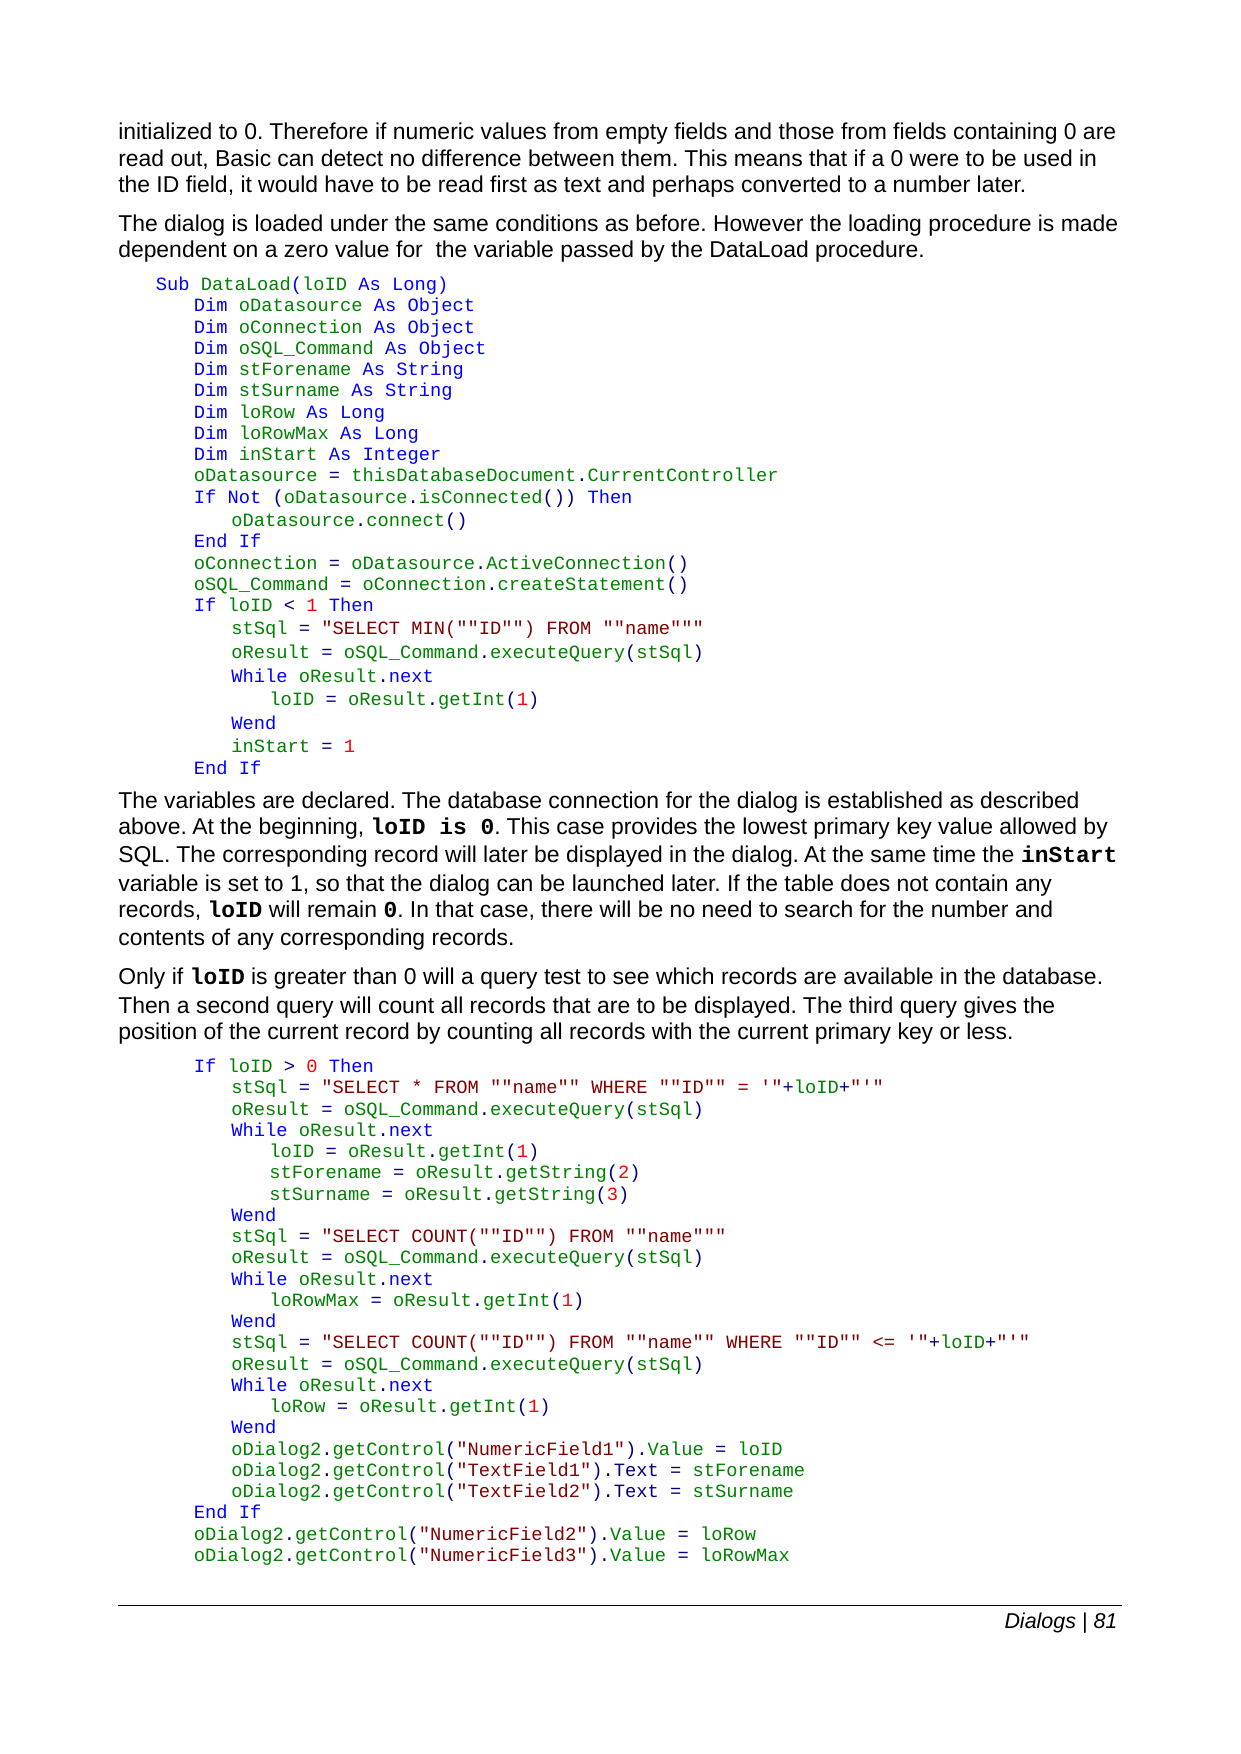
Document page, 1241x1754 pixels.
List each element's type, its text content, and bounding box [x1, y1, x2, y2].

text oResult = oSQL_Command.executeQuery(stSql) [156, 641, 1122, 664]
text stSql = "SELECT * FROM ""name"" WHERE ""ID"" = '"+loID+"'" [156, 1078, 1122, 1099]
text Wend [156, 712, 1122, 736]
text Wend [156, 1418, 1122, 1439]
text If Not (oDatasource.isConnected()) Then [156, 487, 1122, 509]
text Dim stForename As String [156, 360, 1122, 381]
text If loID > 0 Then [156, 1057, 1122, 1078]
text initialized to 0. Therefore if numeric values from empty fields and those from fields containing 0 are read out, Basic can detect no difference between them. This means that if a 0 were to be used in the ID field, it would have to be read first as text and perhaps converted to a number later. [118, 118, 1122, 197]
text oDialog2.getControl("NumericField2").Value = loRow [156, 1524, 1122, 1546]
text stSql = "SELECT COUNT(""ID"") FROM ""name""" [156, 1227, 1122, 1248]
text oResult = oSQL_Command.executeQuery(stSql) [156, 1099, 1122, 1121]
text loID = oResult.getInt(1) [156, 688, 1122, 712]
text stSql = "SELECT COUNT(""ID"") FROM ""name"" WHERE ""ID"" <= '"+loID+"'" [156, 1333, 1122, 1354]
text While oResult.next [156, 1269, 1122, 1291]
text Wend [156, 1206, 1122, 1227]
text Dim stSurname As String [156, 381, 1122, 402]
text The dialog is loaded under the same conditions as before. However the loading procedure is made dependent on a zero value for the variable passed by the DataLoad procedure. [118, 210, 1122, 262]
text stForename = oResult.getString(2) [156, 1163, 1122, 1184]
text loRowMax = oResult.getInt(1) [156, 1291, 1122, 1312]
text oDialog2.getControl("NumericField3").Value = loRowMax [156, 1546, 1122, 1567]
text While oResult.next [156, 664, 1122, 688]
text oDialog2.getControl("TextField1").Text = stForename [156, 1461, 1122, 1482]
text Dim oDatasource As Object [156, 296, 1122, 317]
text inStart = 1 [156, 736, 1122, 759]
text End If [156, 1503, 1122, 1524]
text oDatasource.connect() [156, 509, 1122, 532]
text Only if loID is greater than 0 will a query test to see which records are available in the database. Then a second query will count all records that are to be displayed. The third query gives the position of the current record by counting all records with the current primary key or less. [118, 963, 1122, 1044]
text oDialog2.getControl("NumericField1").Value = loID [156, 1439, 1122, 1461]
text End If [156, 759, 1122, 780]
text oResult = oSQL_Command.executeQuery(stSql) [156, 1248, 1122, 1269]
text Dim inStart As Integer [156, 445, 1122, 466]
text End If [156, 532, 1122, 553]
text Dim oConnection As Object [156, 317, 1122, 339]
text While oResult.next [156, 1121, 1122, 1142]
text oDialog2.getControl("TextField2").Text = stSurname [156, 1482, 1122, 1503]
text While oResult.next [156, 1376, 1122, 1397]
text Sub DataLoad(loID As Long) [156, 275, 1122, 296]
text stSql = "SELECT MIN(""ID"") FROM ""name""" [156, 617, 1122, 641]
text The variables are declared. The database connection for the dialog is established as described above. At the beginning, loID is 0. This case provides the lowest primary key value allowed by SQL. The corresponding record will later be displayed in the dialog. At the same time the inStart variable is set to 1, so that the dialog can be launched later. If the table does not contain any records, loID will remain 0. In that case, there will be no need to search for the number and contents of any corresponding records. [118, 787, 1122, 951]
text If loID < 1 Then [156, 596, 1122, 617]
text Dim loRow As Long [156, 402, 1122, 424]
text Dim oSQL_Command As Object [156, 339, 1122, 360]
text loRow = oResult.getInt(1) [156, 1397, 1122, 1418]
text oConnection = oDatasource.ActiveConnection() [156, 553, 1122, 575]
text oSQL_Command = oConnection.createStatement() [156, 575, 1122, 596]
text Wend [156, 1312, 1122, 1333]
text stSurname = oResult.getString(3) [156, 1184, 1122, 1206]
text oResult = oSQL_Command.executeQuery(stSql) [156, 1354, 1122, 1376]
text oDatasource = thisDatabaseDocument.CurrentController [156, 466, 1122, 487]
text Dim loRowMax As Long [156, 424, 1122, 445]
text loID = oResult.getInt(1) [156, 1142, 1122, 1163]
